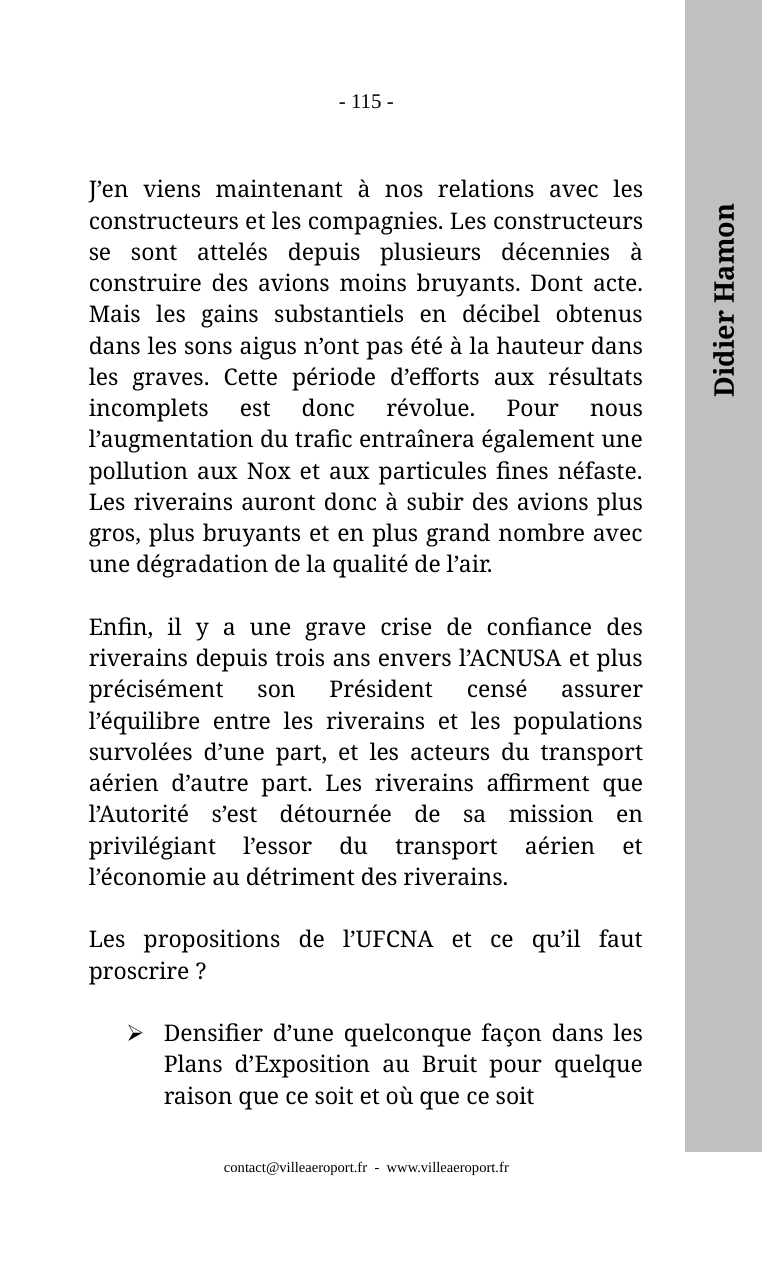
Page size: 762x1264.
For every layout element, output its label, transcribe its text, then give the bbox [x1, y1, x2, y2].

text Didier Hamon [685, 187, 762, 397]
list Densifier d’une quelconque façon dans les Plans d’Exposition au Bruit pour quelque raison que ce soit et où que ce soit [126, 1017, 644, 1111]
text Les propositions de l’UFCNA et ce qu’il faut proscrire ? [88, 923, 644, 986]
text J’en viens maintenant à nos relations avec les constructeurs et les compagnies. Les constructeurs se sont attelés depuis plusieurs décennies à construire des avions moins bruyants. Dont acte. Mais les gains substantiels en décibel obtenus dans les sons aigus n’ont pas été à la hauteur dans les graves. Cette période d’efforts aux résultats incomplets est donc révolue. Pour nous l’augmentation du trafic entraînera également une pollution aux Nox et aux particules fines néfaste. Les riverains auront donc à subir des avions plus gros, plus bruyants et en plus grand nombre avec une dégradation de la qualité de l’air. [88, 173, 644, 579]
text Enfin, il y a une grave crise de confiance des riverains depuis trois ans envers l’ACNUSA et plus précisément son Président censé assurer l’équilibre entre les riverains et les populations survolées d’une part, et les acteurs du transport aérien d’autre part. Les riverains affirment que l’Autorité s’est détournée de sa mission en privilégiant l’essor du transport aérien et l’économie au détriment des riverains. [88, 611, 644, 892]
